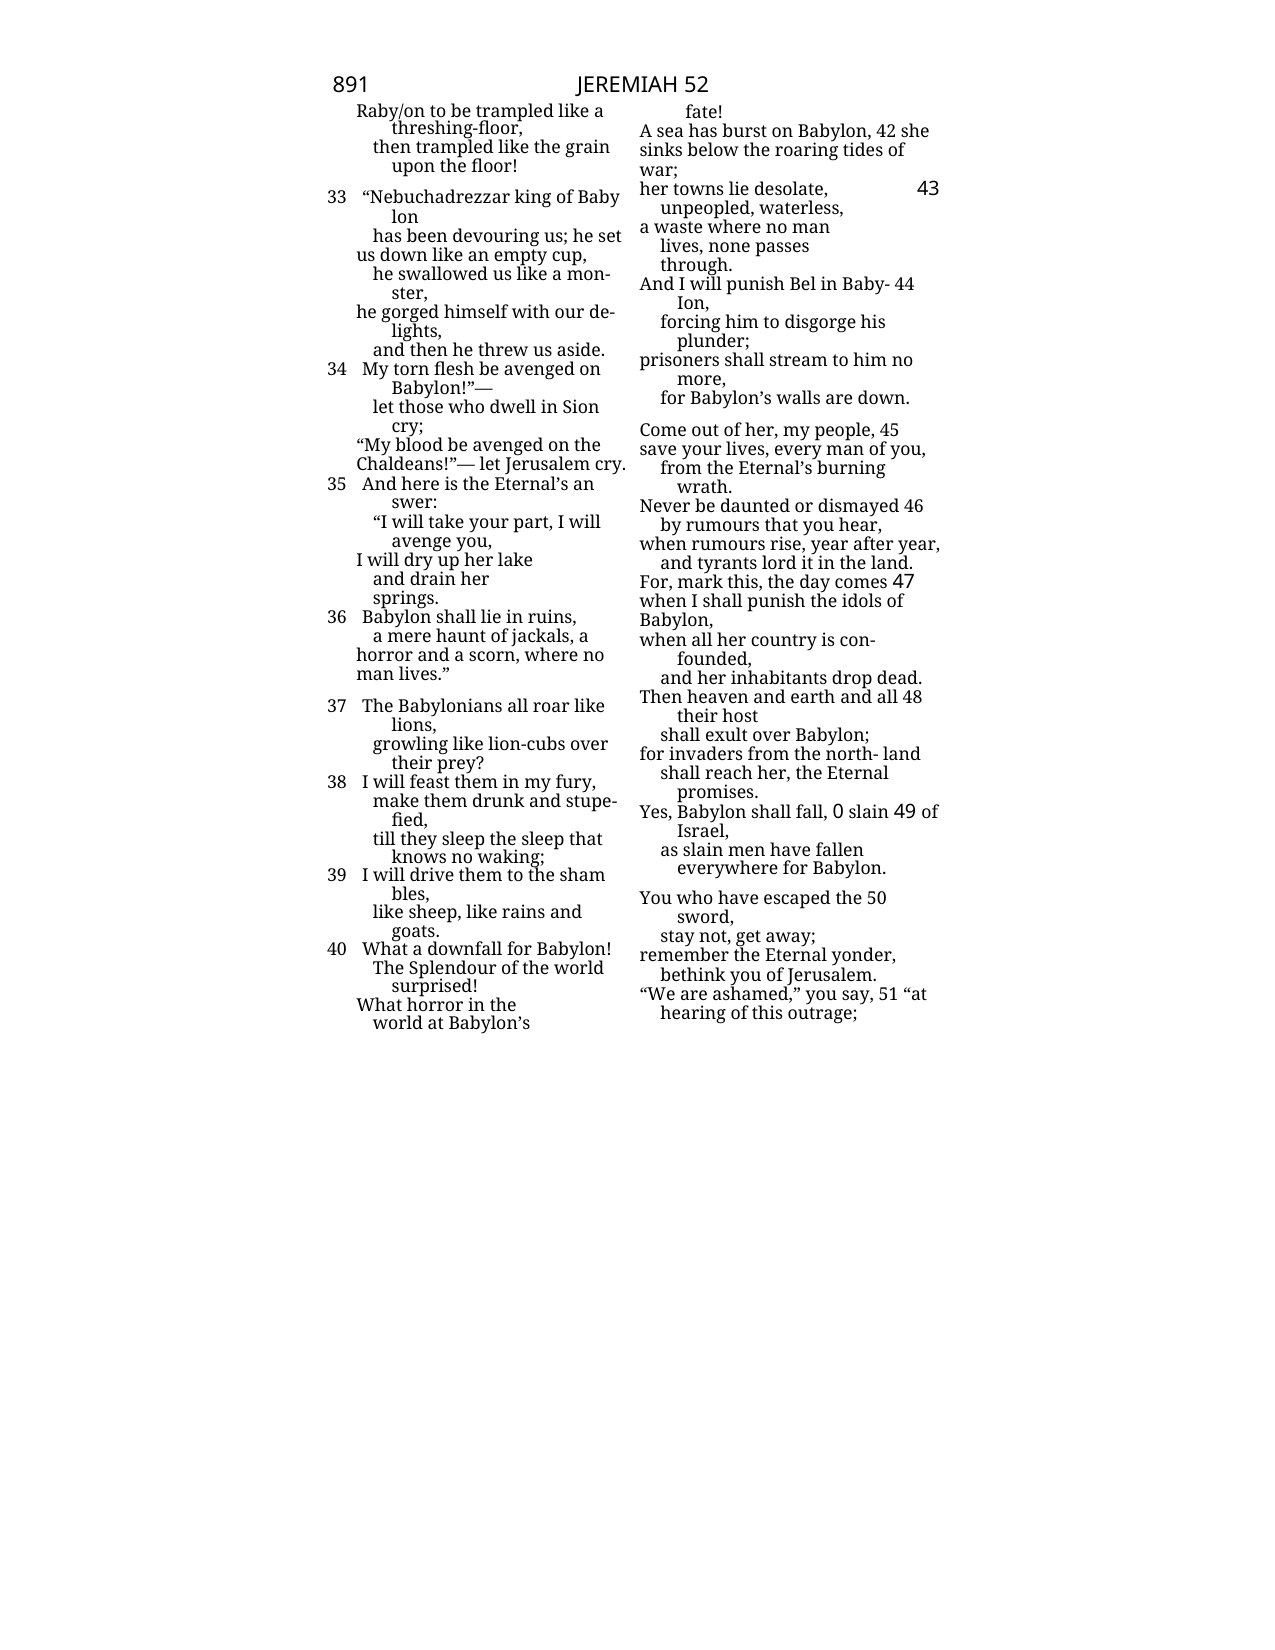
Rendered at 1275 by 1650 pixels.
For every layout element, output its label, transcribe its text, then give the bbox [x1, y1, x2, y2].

text forcing him to disgorge his plunder; [660, 313, 941, 351]
text lon [391, 208, 629, 227]
text I will dry up her lake and drain her springs. [356, 551, 549, 608]
text and then he threw us aside. [373, 341, 629, 360]
text and her inhabitants drop dead. [660, 669, 941, 688]
text a waste where no man lives, none passes through. [639, 218, 873, 275]
text “I will take your part, I will avenge you, [373, 513, 629, 551]
text For, mark this, the day comes 47 when I shall punish the idols of Babylon, [639, 573, 941, 631]
text when all her country is con­founded, [639, 631, 941, 669]
text fate! [668, 104, 873, 123]
list I will feast them in my fury, [327, 773, 629, 792]
text Babylon!”— [391, 379, 629, 398]
text he swallowed us like a mon­ster, [373, 265, 629, 303]
text remember the Eternal yonder, bethink you of Jerusalem. [639, 947, 941, 985]
text her towns lie desolate, 43 [639, 180, 941, 199]
text for invaders from the north- land [639, 745, 941, 764]
text Then heaven and earth and all 48 their host [639, 688, 941, 726]
text What horror in the world at Babylon’s [356, 996, 560, 1033]
list The Babylonians all roar like [327, 697, 629, 716]
text A sea has burst on Babylon, 42 she sinks below the roaring tides of war; [639, 123, 941, 180]
list What a downfall for Babylon! [327, 941, 629, 959]
text when rumours rise, year after year, [639, 535, 941, 554]
text Never be daunted or dismayed 46 by rumours that you hear, [639, 497, 941, 535]
text bles, [391, 886, 629, 904]
text he gorged himself with our de­lights, [356, 303, 629, 341]
text like sheep, like rains and goats. [373, 904, 629, 941]
text make them drunk and stupe­fied, [373, 792, 629, 830]
text You who have escaped the 50 sword, [639, 889, 941, 928]
text for Babylon’s walls are down. [660, 389, 941, 408]
text a mere haunt of jackals, a horror and a scorn, where no man lives.” [356, 627, 629, 684]
text swer: [391, 494, 629, 513]
list Babylon shall lie in ruins, [327, 608, 629, 627]
text Come out of her, my people, 45 save your lives, every man of you, [639, 421, 941, 459]
text “My blood be avenged on the Chaldeans!”— let Jerusalem cry. [356, 437, 629, 475]
list And here is the Eternal’s an­ [327, 475, 629, 494]
list I will drive them to the sham­ [327, 867, 629, 886]
text shall reach her, the Eternal promises. [660, 764, 941, 803]
text shall exult over Babylon; [660, 726, 941, 745]
text lions, [391, 716, 629, 735]
text and tyrants lord it in the land. [660, 554, 941, 573]
text Yes, Babylon shall fall, 0 slain 49 of Israel, [639, 803, 941, 842]
text “We are ashamed,” you say, 51 “at hearing of this outrage; [639, 985, 941, 1023]
text Raby/on to be trampled like a threshing-floor, [356, 104, 629, 138]
text then trampled like the grain upon the floor! [373, 138, 629, 176]
text let those who dwell in Sion cry; [373, 398, 629, 437]
text as slain men have fallen everywhere for Babylon. [660, 842, 941, 878]
text till they sleep the sleep that knows no waking; [373, 830, 629, 867]
text unpeopled, waterless, [660, 199, 941, 218]
text from the Eternal’s burning wrath. [660, 459, 941, 497]
text The Splendour of the world surprised! [373, 959, 629, 996]
text has been devouring us; he set us down like an empty cup, [356, 227, 629, 265]
text growling like lion-cubs over their prey? [373, 735, 629, 773]
list My torn flesh be avenged on [327, 360, 629, 379]
text prisoners shall stream to him no more, [639, 351, 941, 389]
list “Nebuchadrezzar king of Baby­ [327, 189, 629, 208]
text And I will punish Bel in Baby- 44 Ion, [639, 275, 941, 313]
text stay not, get away; [660, 928, 941, 947]
